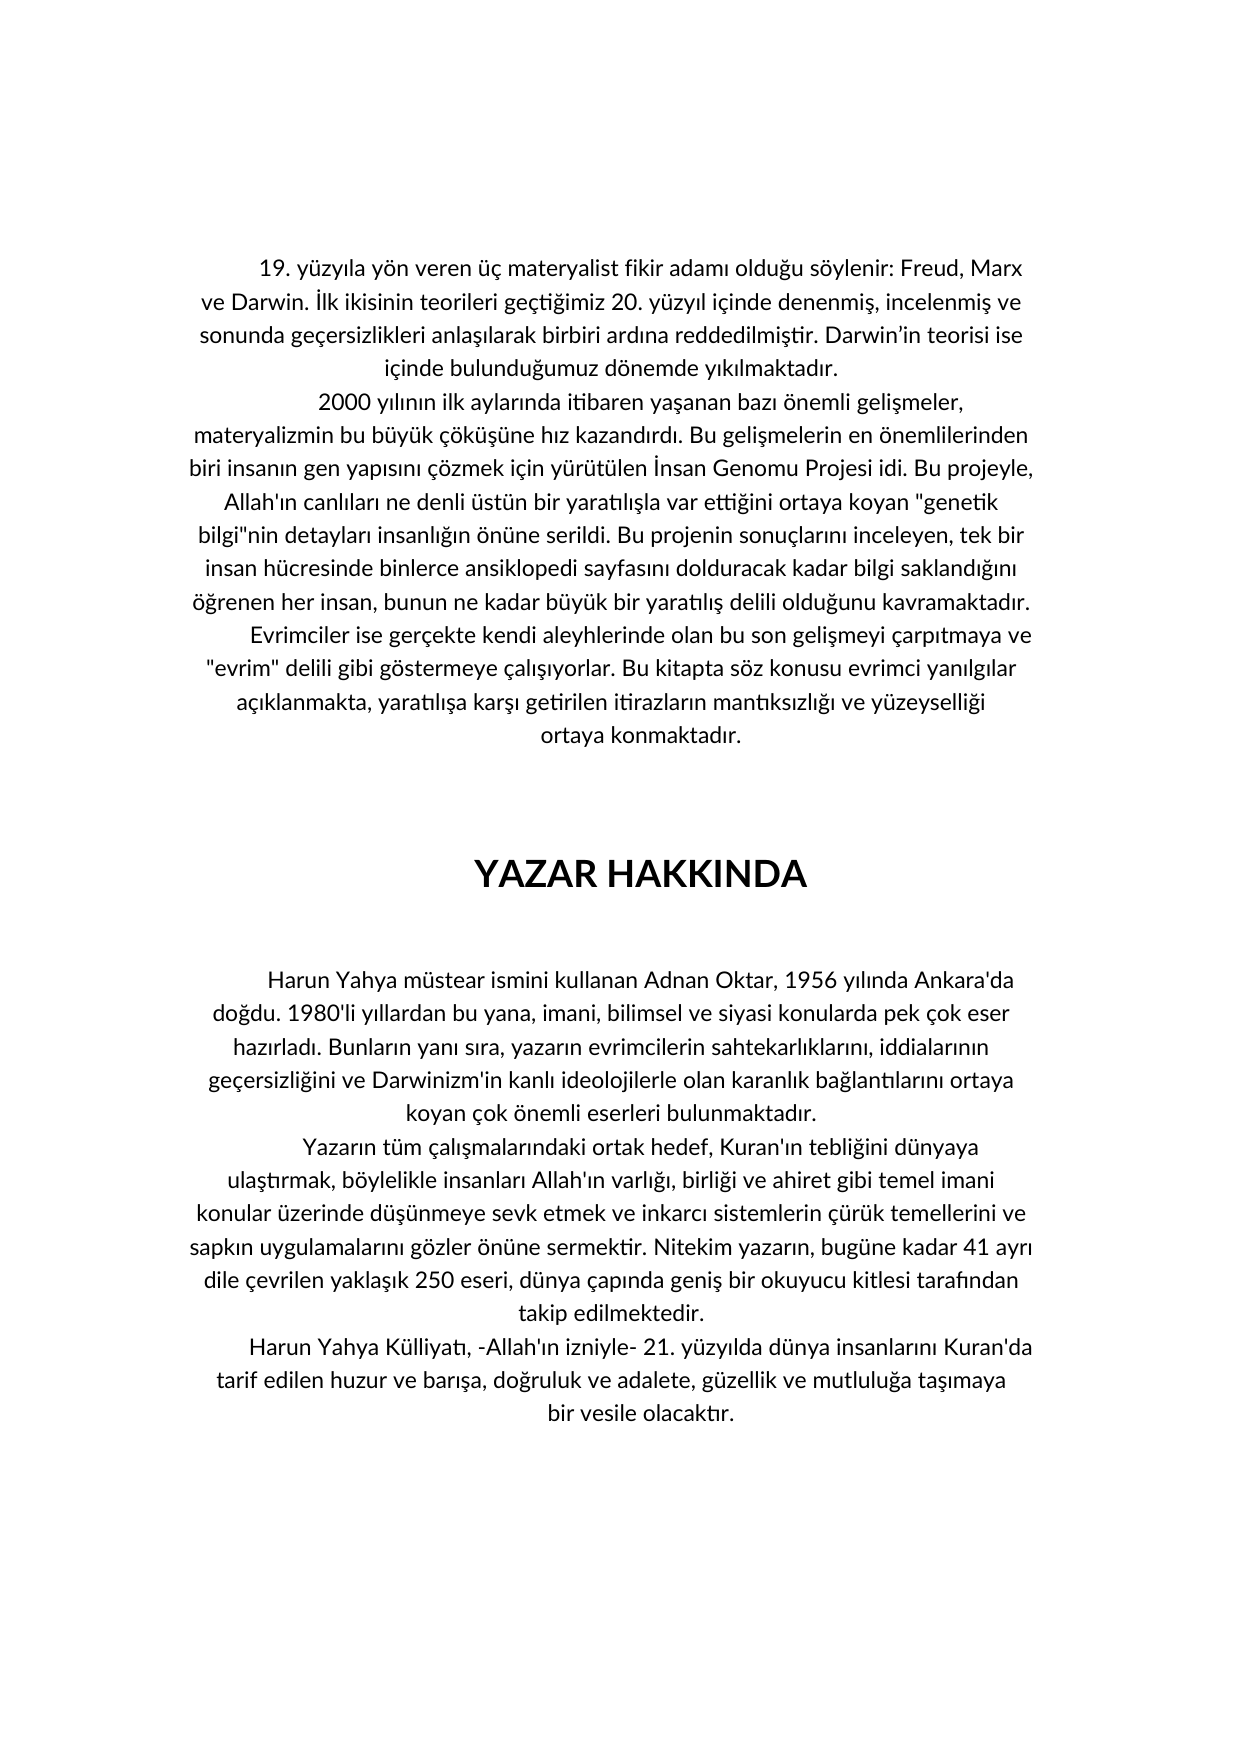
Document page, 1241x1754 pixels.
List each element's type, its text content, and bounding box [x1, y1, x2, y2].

text 2000 yılının ilk aylarında itibaren yaşanan bazı önemli gelişmeler, materyalizmin bu büyük çöküşüne hız kazandırdı. Bu gelişmelerin en önemlilerinden biri insanın gen yapısını çözmek için yürütülen İnsan Genomu Projesi idi. Bu projeyle, Allah'ın canlıları ne denli üstün bir yaratılışla var ettiğini ortaya koyan "genetik bilgi"nin detayları insanlığın önüne serildi. Bu projenin sonuçlarını inceleyen, tek bir insan hücresinde binlerce ansiklopedi sayfasını dolduracak kadar bilgi saklandığını öğrenen her insan, bunun ne kadar büyük bir yaratılış delili olduğunu kavramaktadır. [187, 383, 1035, 617]
text 19. yüzyıla yön veren üç materyalist fikir adamı olduğu söylenir: Freud, Marx ve Darwin. İlk ikisinin teorileri geçtiğimiz 20. yüzyıl içinde denenmiş, incelenmiş ve sonunda geçersizlikleri anlaşılarak birbiri ardına reddedilmiştir. Darwin’in teorisi ise içinde bulunduğumuz dönemde yıkılmaktadır. [187, 250, 1035, 383]
text Harun Yahya müstear ismini kullanan Adnan Oktar, 1956 yılında Ankara'da doğdu. 1980'li yıllardan bu yana, imani, bilimsel ve siyasi konularda pek çok eser hazırladı. Bunların yanı sıra, yazarın evrimcilerin sahtekarlıklarını, iddialarının geçersizliğini ve Darwinizm'in kanlı ideolojilerle olan karanlık bağlantılarını ortaya koyan çok önemli eserleri bulunmaktadır. [187, 962, 1035, 1128]
text YAZAR HAKKINDA [187, 850, 1035, 895]
text ortaya konmaktadır. [187, 717, 1035, 750]
text Yazarın tüm çalışmalarındaki ortak hedef, Kuran'ın tebliğini dünyaya ulaştırmak, böylelikle insanları Allah'ın varlığı, birliği ve ahiret gibi temel imani konular üzerinde düşünmeye sevk etmek ve inkarcı sistemlerin çürük temellerini ve sapkın uygulamalarını gözler önüne sermektir. Nitekim yazarın, bugüne kadar 41 ayrı dile çevrilen yaklaşık 250 eseri, dünya çapında geniş bir okuyucu kitlesi tarafından takip edilmektedir. [187, 1128, 1035, 1328]
text bir vesile olacaktır. [187, 1395, 1035, 1428]
text Harun Yahya Külliyatı, -Allah'ın izniyle- 21. yüzyılda dünya insanlarını Kuran'da tarif edilen huzur ve barışa, doğruluk ve adalete, güzellik ve mutluluğa taşımaya [187, 1328, 1035, 1395]
text Evrimciler ise gerçekte kendi aleyhlerinde olan bu son gelişmeyi çarpıtmaya ve "evrim" delili gibi göstermeye çalışıyorlar. Bu kitapta söz konusu evrimci yanılgılar açıklanmakta, yaratılışa karşı getirilen itirazların mantıksızlığı ve yüzeyselliği [187, 617, 1035, 717]
